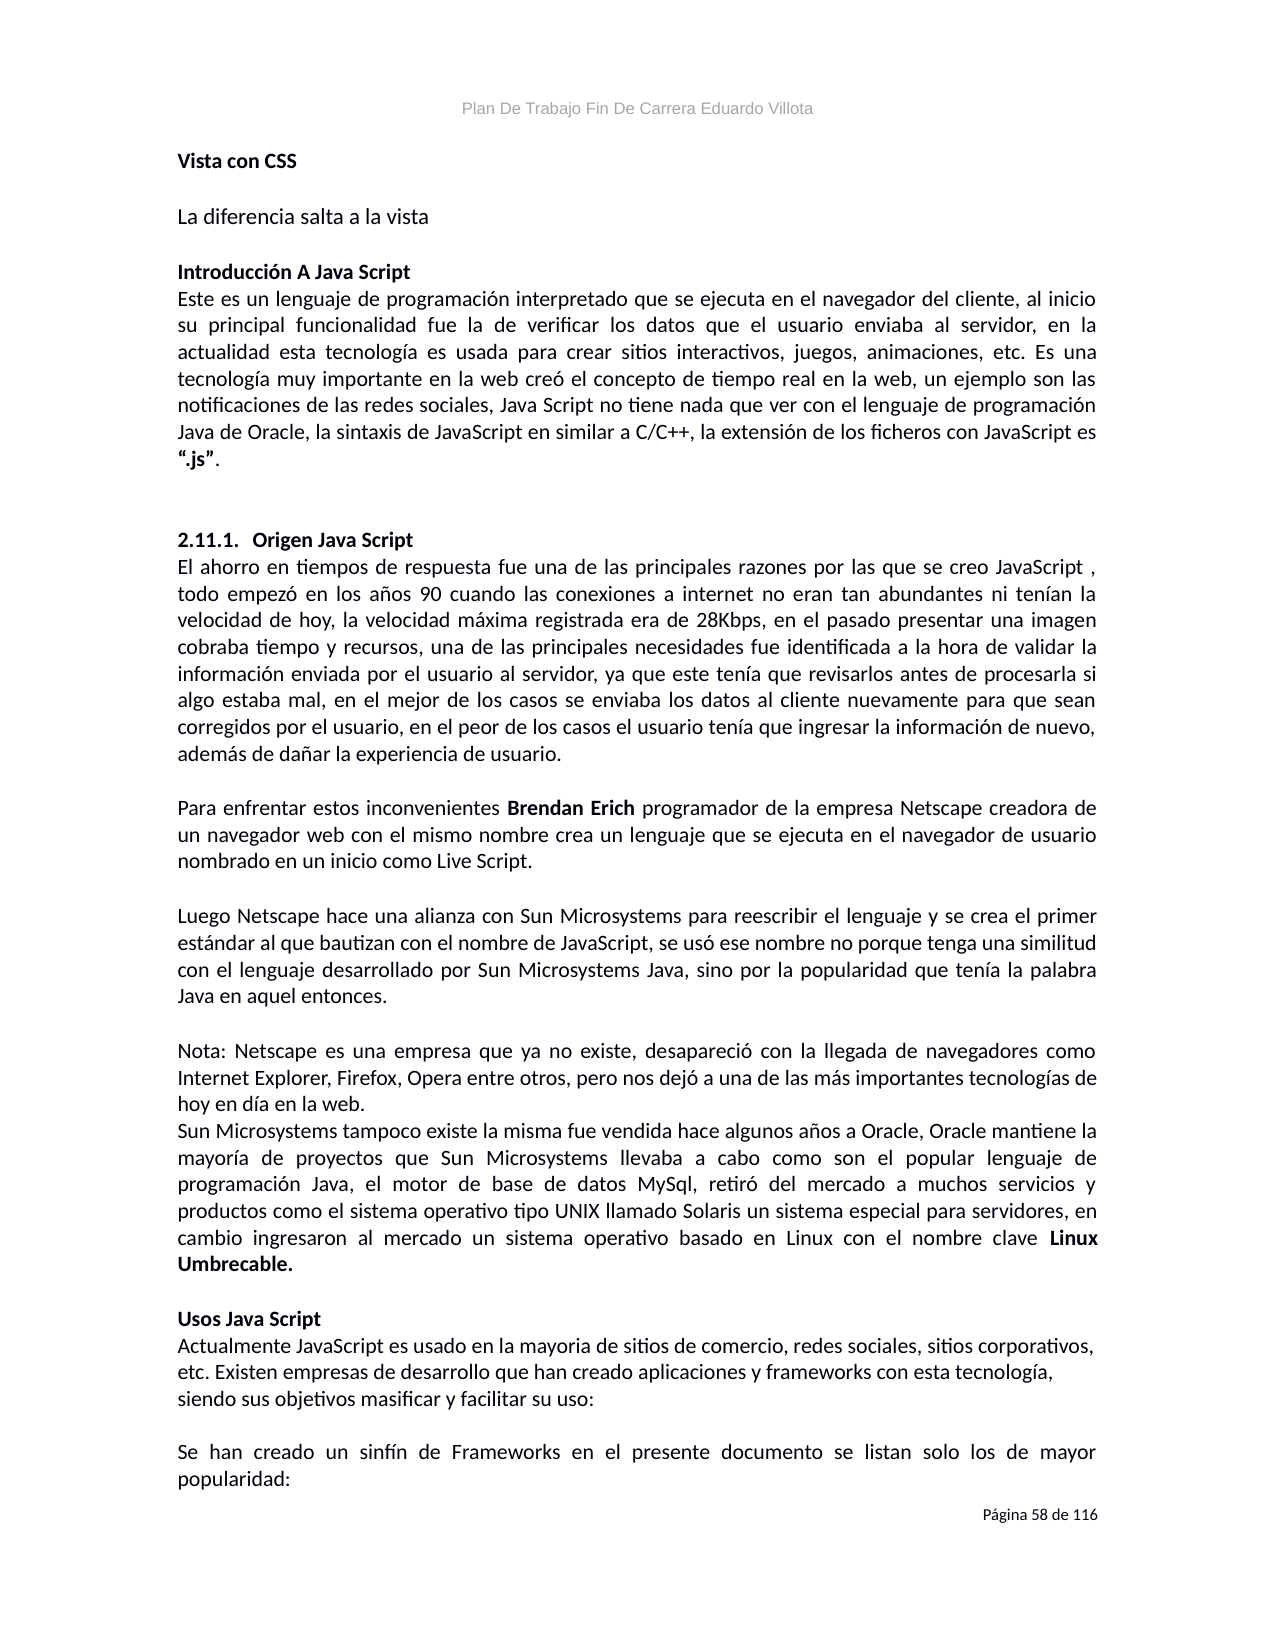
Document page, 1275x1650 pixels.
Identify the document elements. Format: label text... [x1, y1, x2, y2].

text Nota: Netscape es una empresa que ya no existe, desapareció con la llegada de navegadores como Internet Explorer, Firefox, Opera entre otros, pero nos dejó a una de las más importantes tecnologías de hoy en día en la web. [177, 1037, 1098, 1117]
text Introducción A Java Script [177, 258, 1098, 285]
text La diferencia salta a la vista [177, 202, 1098, 230]
text Actualmente JavaScript es usado en la mayoria de sitios de comercio, redes sociales, sitios corporativos, etc. Existen empresas de desarrollo que han creado aplicaciones y frameworks con esta tecnología, siendo sus objetivos masificar y facilitar su uso: [177, 1332, 1098, 1412]
text Usos Java Script [177, 1305, 1098, 1332]
text Vista con CSS [177, 148, 1098, 174]
text Sun Microsystems tampoco existe la misma fue vendida hace algunos años a Oracle, Oracle mantiene la mayoría de proyectos que Sun Microsystems llevaba a cabo como son el popular lenguaje de programación Java, el motor de base de datos MySql, retiró del mercado a muchos servicios y productos como el sistema operativo tipo UNIX llamado Solaris un sistema especial para servidores, en cambio ingresaron al mercado un sistema operativo basado en Linux con el nombre clave Linux Umbrecable. [177, 1117, 1098, 1277]
text El ahorro en tiempos de respuesta fue una de las principales razones por las que se creo JavaScript , todo empezó en los años 90 cuando las conexiones a internet no eran tan abundantes ni tenían la velocidad de hoy, la velocidad máxima registrada era de 28Kbps, en el pasado presentar una imagen cobraba tiempo y recursos, una de las principales necesidades fue identificada a la hora de validar la información enviada por el usuario al servidor, ya que este tenía que revisarlos antes de procesarla si algo estaba mal, en el mejor de los casos se enviaba los datos al cliente nuevamente para que sean corregidos por el usuario, en el peor de los casos el usuario tenía que ingresar la información de nuevo, además de dañar la experiencia de usuario. [177, 553, 1098, 766]
text Para enfrentar estos inconvenientes Brendan Erich programador de la empresa Netscape creadora de un navegador web con el mismo nombre crea un lenguaje que se ejecuta en el navegador de usuario nombrado en un inicio como Live Script. [177, 794, 1098, 874]
text Este es un lenguaje de programación interpretado que se ejecuta en el navegador del cliente, al inicio su principal funcionalidad fue la de verificar los datos que el usuario enviaba al servidor, en la actualidad esta tecnología es usada para crear sitios interactivos, juegos, animaciones, etc. Es una tecnología muy importante en la web creó el concepto de tiempo real en la web, un ejemplo son las notificaciones de las redes sociales, Java Script no tiene nada que ver con el lenguaje de programación Java de Oracle, la sintaxis de JavaScript en similar a C/C++, la extensión de los ficheros con JavaScript es “.js”. [177, 285, 1098, 472]
text Luego Netscape hace una alianza con Sun Microsystems para reescribir el lenguaje y se crea el primer estándar al que bautizan con el nombre de JavaScript, se usó ese nombre no porque tenga una similitud con el lenguaje desarrollado por Sun Microsystems Java, sino por la popularidad que tenía la palabra Java en aquel entonces. [177, 902, 1098, 1009]
text Se han creado un sinfín de Frameworks en el presente documento se listan solo los de mayor popularidad: [177, 1438, 1098, 1492]
text 2.11.1. Origen Java Script [177, 526, 1098, 553]
